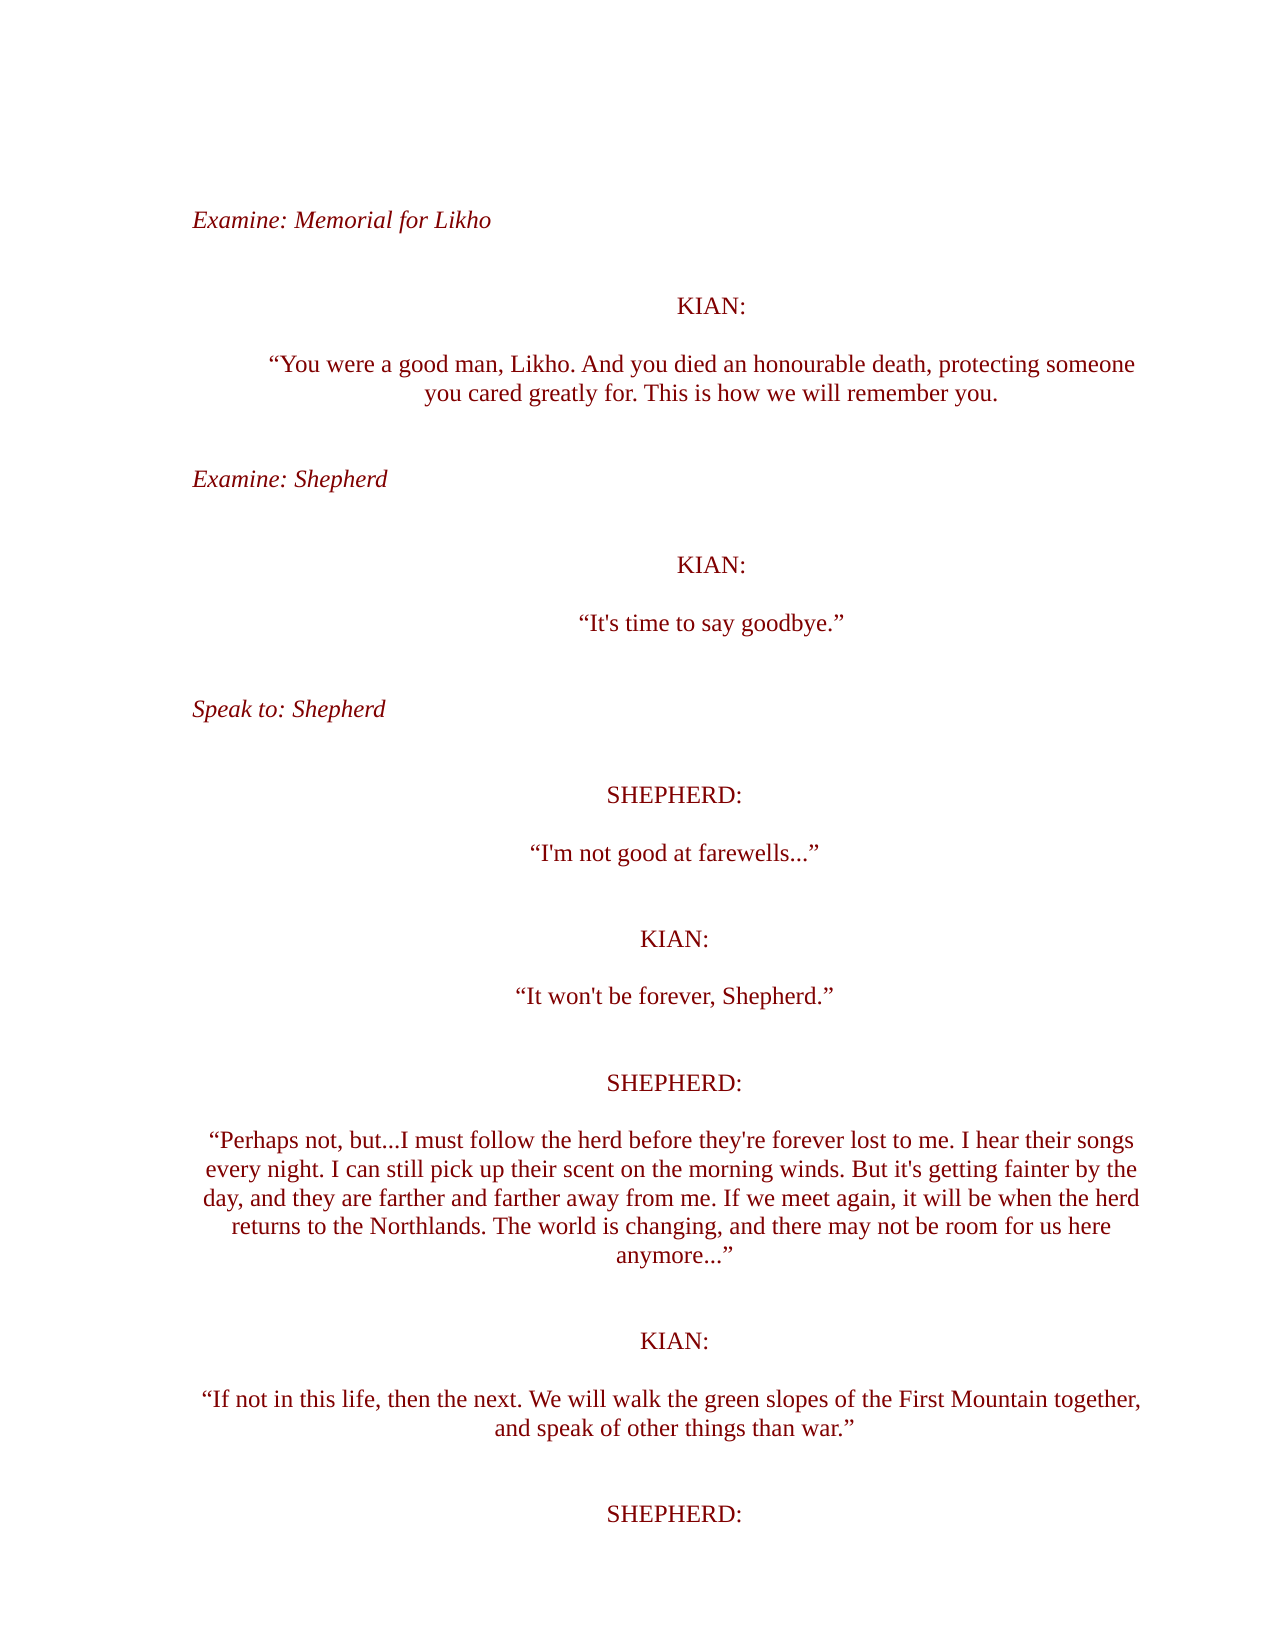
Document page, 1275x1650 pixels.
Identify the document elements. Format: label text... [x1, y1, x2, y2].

text Examine: Memorial for Likho [118, 205, 1157, 234]
text “I'm not good at farewells...” [118, 838, 1157, 866]
text SHEPHERD: [118, 1068, 1157, 1096]
text “Perhaps not, but...I must follow the herd before they're forever lost to me. I hear their songs every night. I can still pick up their scent on the morning winds. But it's getting fainter by the day, and they are farther and farther away from me. If we meet again, it will be when the herd returns to the Northlands. The world is changing, and there may not be room for us here anymore...” [118, 1125, 1157, 1269]
text KIAN: [118, 550, 1157, 579]
text KIAN: [118, 924, 1157, 953]
text “It won't be forever, Shepherd.” [118, 981, 1157, 1010]
text Speak to: Shepherd [118, 694, 1157, 723]
text SHEPHERD: [118, 1499, 1157, 1528]
text Examine: Shepherd [118, 464, 1157, 493]
text KIAN: [118, 1326, 1157, 1355]
text SHEPHERD: [118, 780, 1157, 809]
text KIAN: [118, 291, 1157, 320]
text “You were a good man, Likho. And you died an honourable death, protecting someone you cared greatly for. This is how we will remember you. [118, 349, 1157, 406]
text “It's time to say goodbye.” [118, 608, 1157, 636]
text “If not in this life, then the next. We will walk the green slopes of the First Mountain together, and speak of other things than war.” [118, 1384, 1157, 1441]
